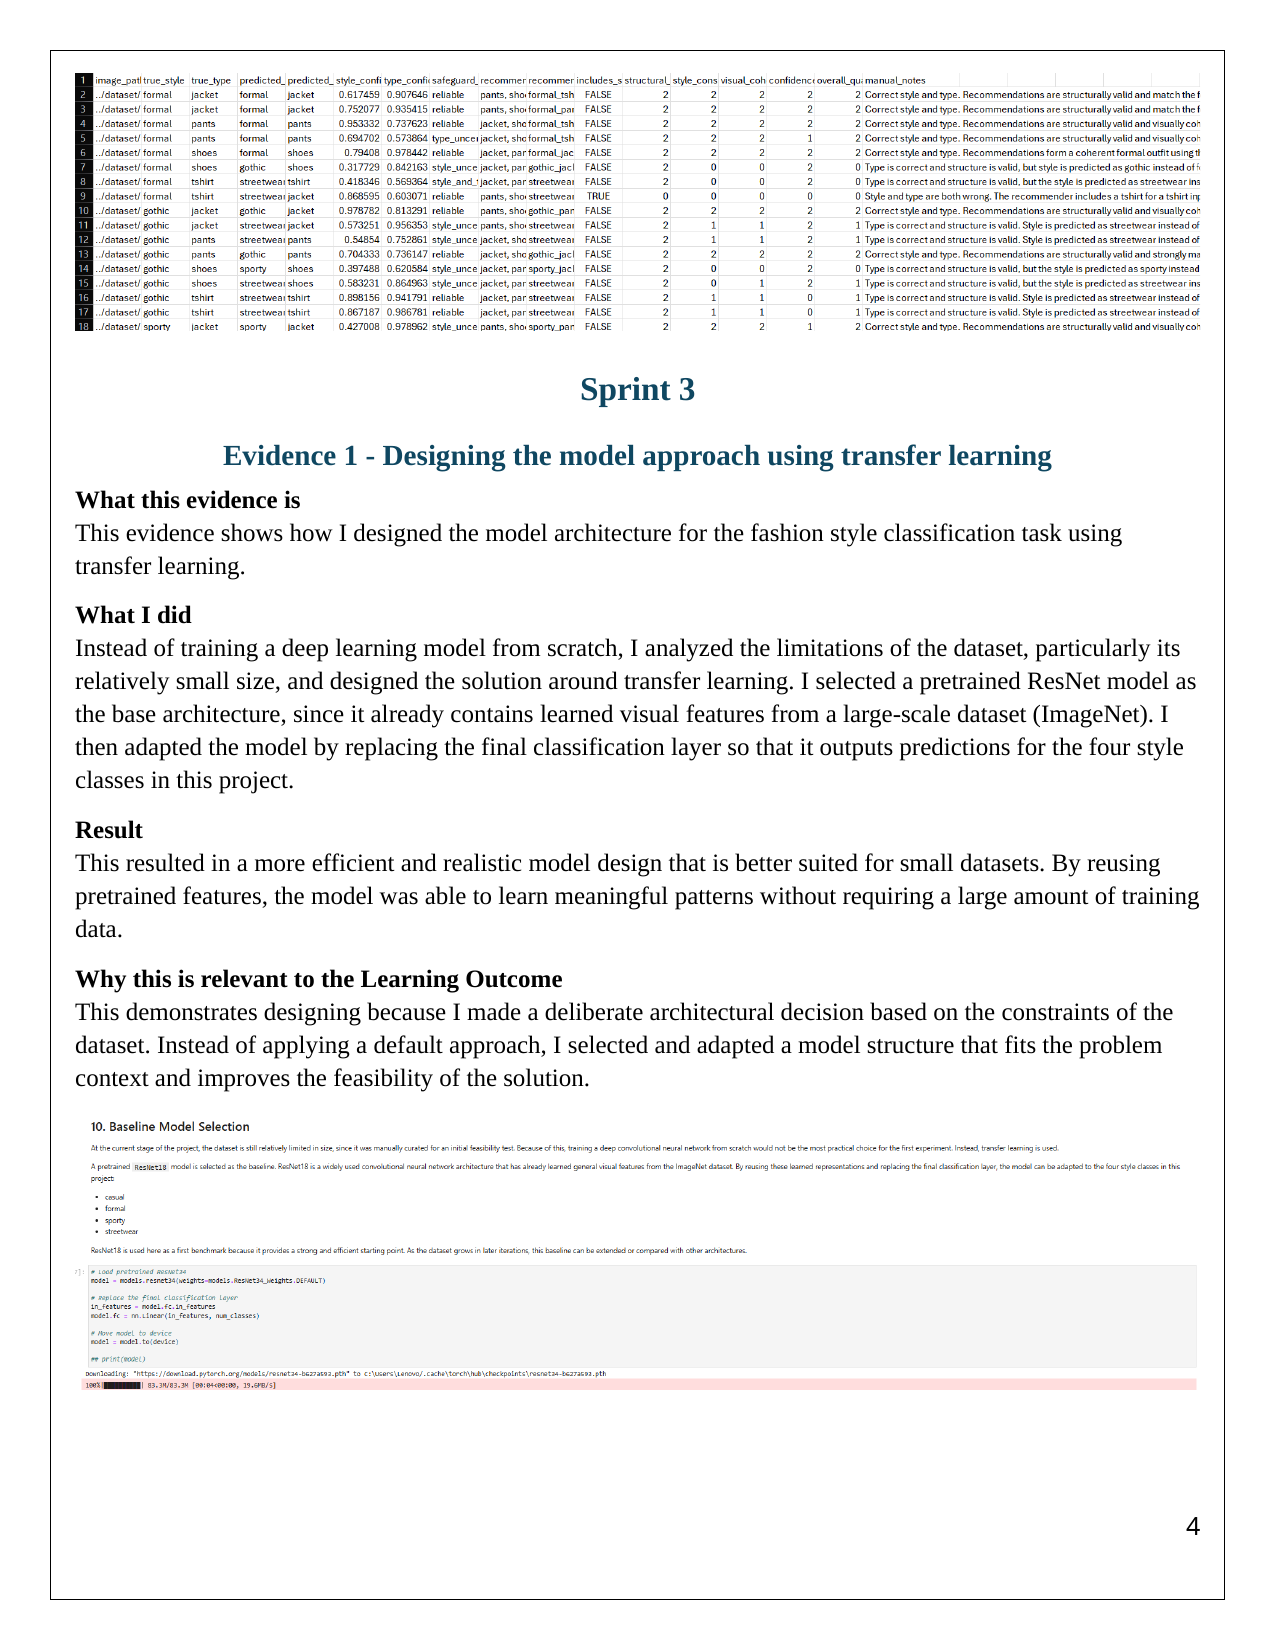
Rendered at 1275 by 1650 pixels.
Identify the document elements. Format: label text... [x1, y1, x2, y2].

text Result This resulted in a more efficient and realistic model design that is better suited for small datasets. By reusing pretrained features, the model was able to learn meaningful patterns without requiring a large amount of training data. [75, 815, 1200, 943]
text Why this is relevant to the Learning Outcome This demonstrates designing because I made a deliberate architectural decision based on the constraints of the dataset. Instead of applying a default approach, I selected and adapted a model structure that fits the problem context and improves the feasibility of the solution. [75, 964, 1200, 1092]
text What this evidence is This evidence shows how I designed the model architecture for the fashion style classification task using transfer learning. [75, 485, 1200, 579]
text What I did Instead of training a deep learning model from scratch, I analyzed the limitations of the dataset, particularly its relatively small size, and designed the solution around transfer learning. I selected a pretrained ResNet model as the base architecture, since it already contains learned visual features from a large-scale dataset (ImageNet). I then adapted the model by replacing the final classification layer so that it outputs predictions for the four style classes in this project. [75, 600, 1200, 794]
subtitle Sprint 3 [75, 369, 1200, 407]
subtitle Evidence 1 - Designing the model approach using transfer learning [75, 438, 1200, 471]
